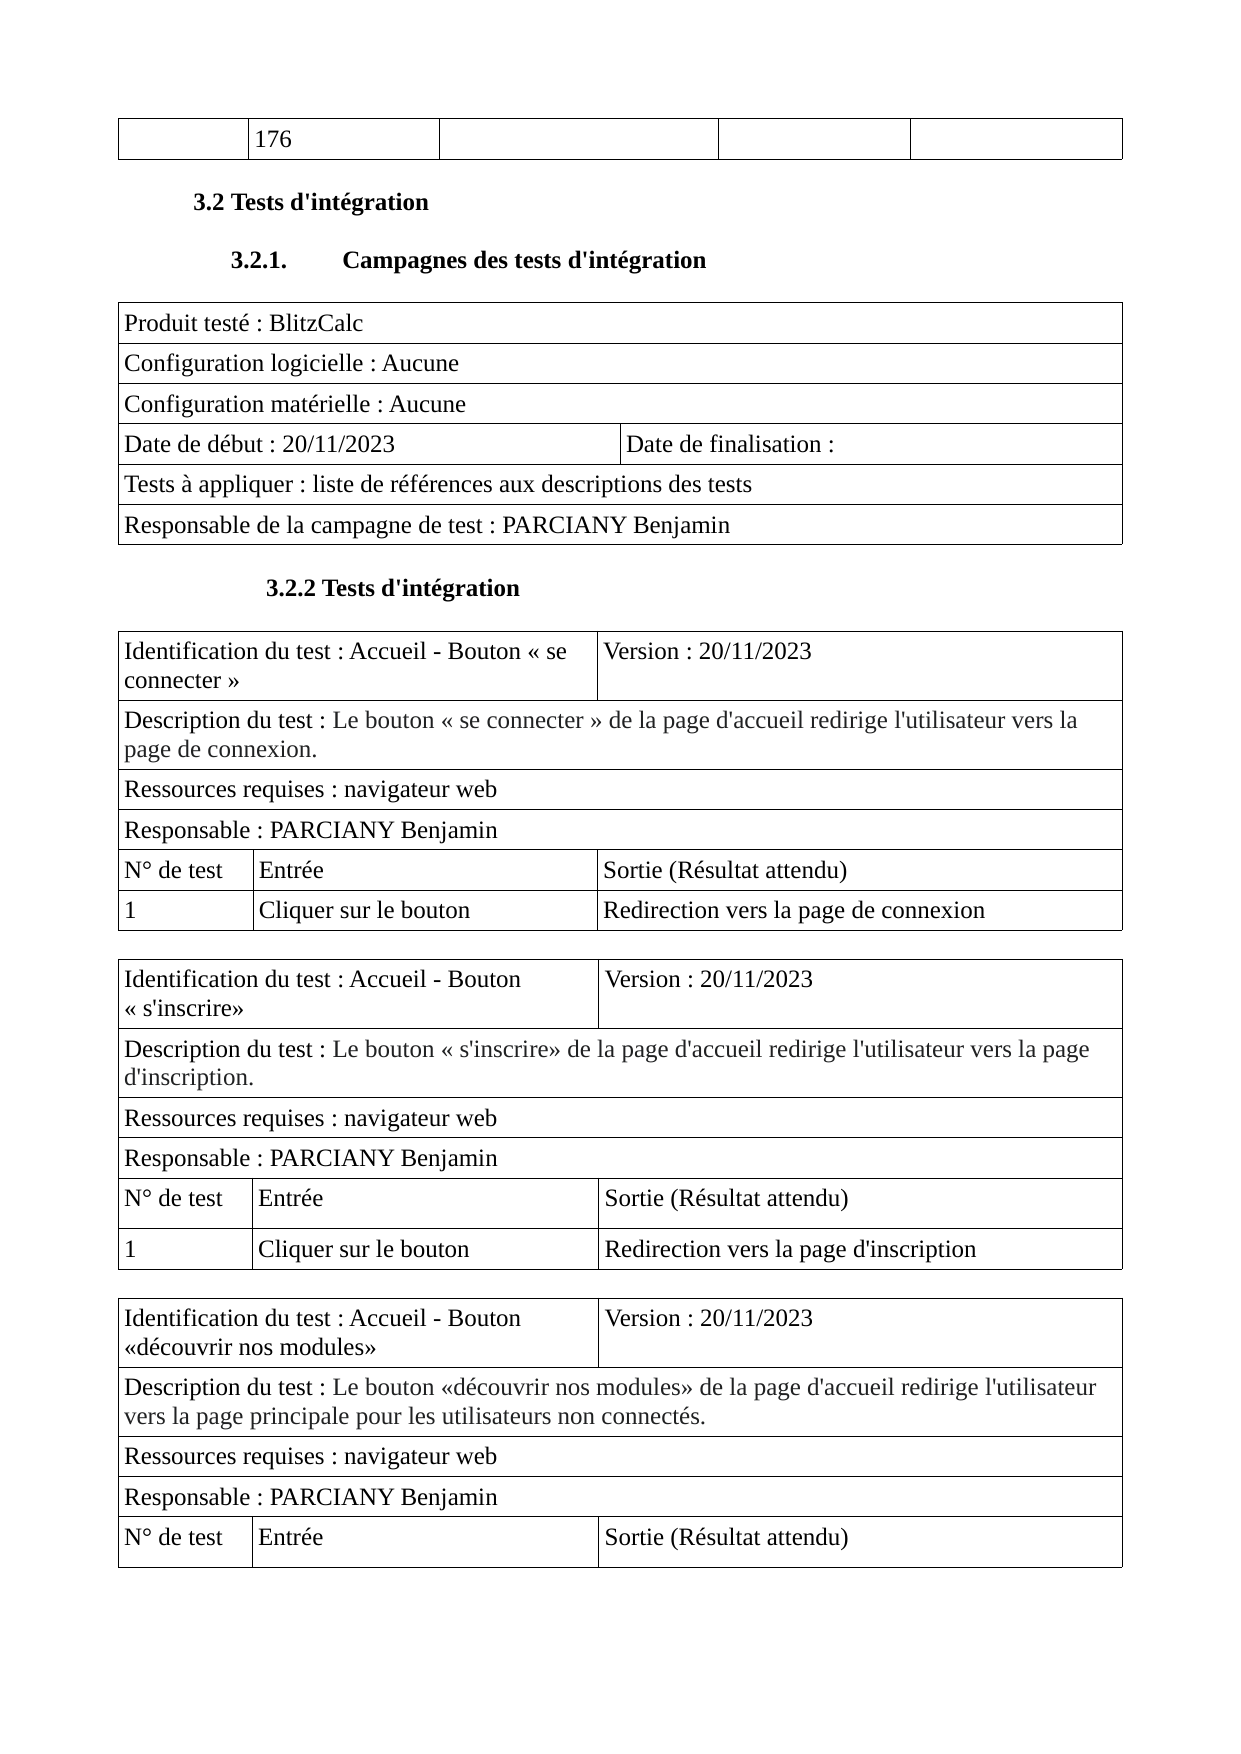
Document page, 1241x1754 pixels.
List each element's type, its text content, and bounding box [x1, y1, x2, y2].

text 3.2.2 Tests d'intégration [118, 573, 1122, 602]
table_cell Entrée [253, 1517, 598, 1567]
table_cell Configuration logicielle : Aucune [119, 344, 1122, 383]
table_cell [440, 119, 718, 158]
table_header Identification du test : Accueil - Bouton « s'inscrire» [119, 960, 598, 1028]
table_cell Redirection vers la page de connexion [598, 891, 1122, 930]
table_cell Cliquer sur le bouton [253, 1229, 598, 1269]
table_cell 176 [249, 119, 439, 158]
table_cell Entrée [253, 1179, 598, 1228]
table_cell Date de début : 20/11/2023 [119, 424, 620, 463]
table_header Identification du test : Accueil - Bouton «découvrir nos modules» [119, 1299, 598, 1367]
table_cell N° de test [119, 850, 253, 889]
table_cell Description du test : Le bouton «découvrir nos modules» de la page d'accueil redirige l'utilisateur vers la page principale pour les utilisateurs non connectés. [119, 1368, 1122, 1436]
table_cell 1 [119, 891, 253, 930]
table_cell N° de test [119, 1517, 252, 1567]
table_cell Ressources requises : navigateur web [119, 1098, 1122, 1137]
table_cell Sortie (Résultat attendu) [599, 1517, 1122, 1567]
table_cell Sortie (Résultat attendu) [598, 850, 1122, 889]
table_header Version : 20/11/2023 [599, 1299, 1122, 1367]
table_cell N° de test [119, 1179, 252, 1228]
table_cell Entrée [254, 850, 597, 889]
table_cell Responsable : PARCIANY Benjamin [119, 1477, 1122, 1516]
table_cell [911, 119, 1122, 158]
table_cell Sortie (Résultat attendu) [599, 1179, 1122, 1228]
table_cell Ressources requises : navigateur web [119, 1437, 1122, 1476]
table_cell Ressources requises : navigateur web [119, 770, 1122, 809]
table_cell Date de finalisation : [621, 424, 1122, 463]
table_cell [719, 119, 910, 158]
table_cell Responsable : PARCIANY Benjamin [119, 810, 1122, 849]
table_header Produit testé : BlitzCalc [119, 303, 1122, 343]
table_cell 1 [119, 1229, 252, 1269]
list Campagnes des tests d'intégration [231, 245, 1122, 273]
table_header Version : 20/11/2023 [599, 960, 1122, 1028]
table_cell Configuration matérielle : Aucune [119, 384, 1122, 423]
table_cell Description du test : Le bouton « s'inscrire» de la page d'accueil redirige l'utilisateur vers la page d'inscription. [119, 1029, 1122, 1097]
table_cell Redirection vers la page d'inscription [599, 1229, 1122, 1269]
table_cell Description du test : Le bouton « se connecter » de la page d'accueil redirige l'utilisateur vers la page de connexion. [119, 701, 1122, 769]
table_cell Tests à appliquer : liste de références aux descriptions des tests [119, 465, 1122, 504]
table_header Identification du test : Accueil - Bouton « se connecter » [119, 632, 597, 699]
table_cell Responsable de la campagne de test : PARCIANY Benjamin [119, 505, 1122, 544]
list Tests d'intégration [193, 187, 1122, 216]
table_header Version : 20/11/2023 [598, 632, 1122, 699]
table_cell [119, 119, 248, 158]
table_cell Responsable : PARCIANY Benjamin [119, 1138, 1122, 1177]
table_cell Cliquer sur le bouton [254, 891, 597, 930]
